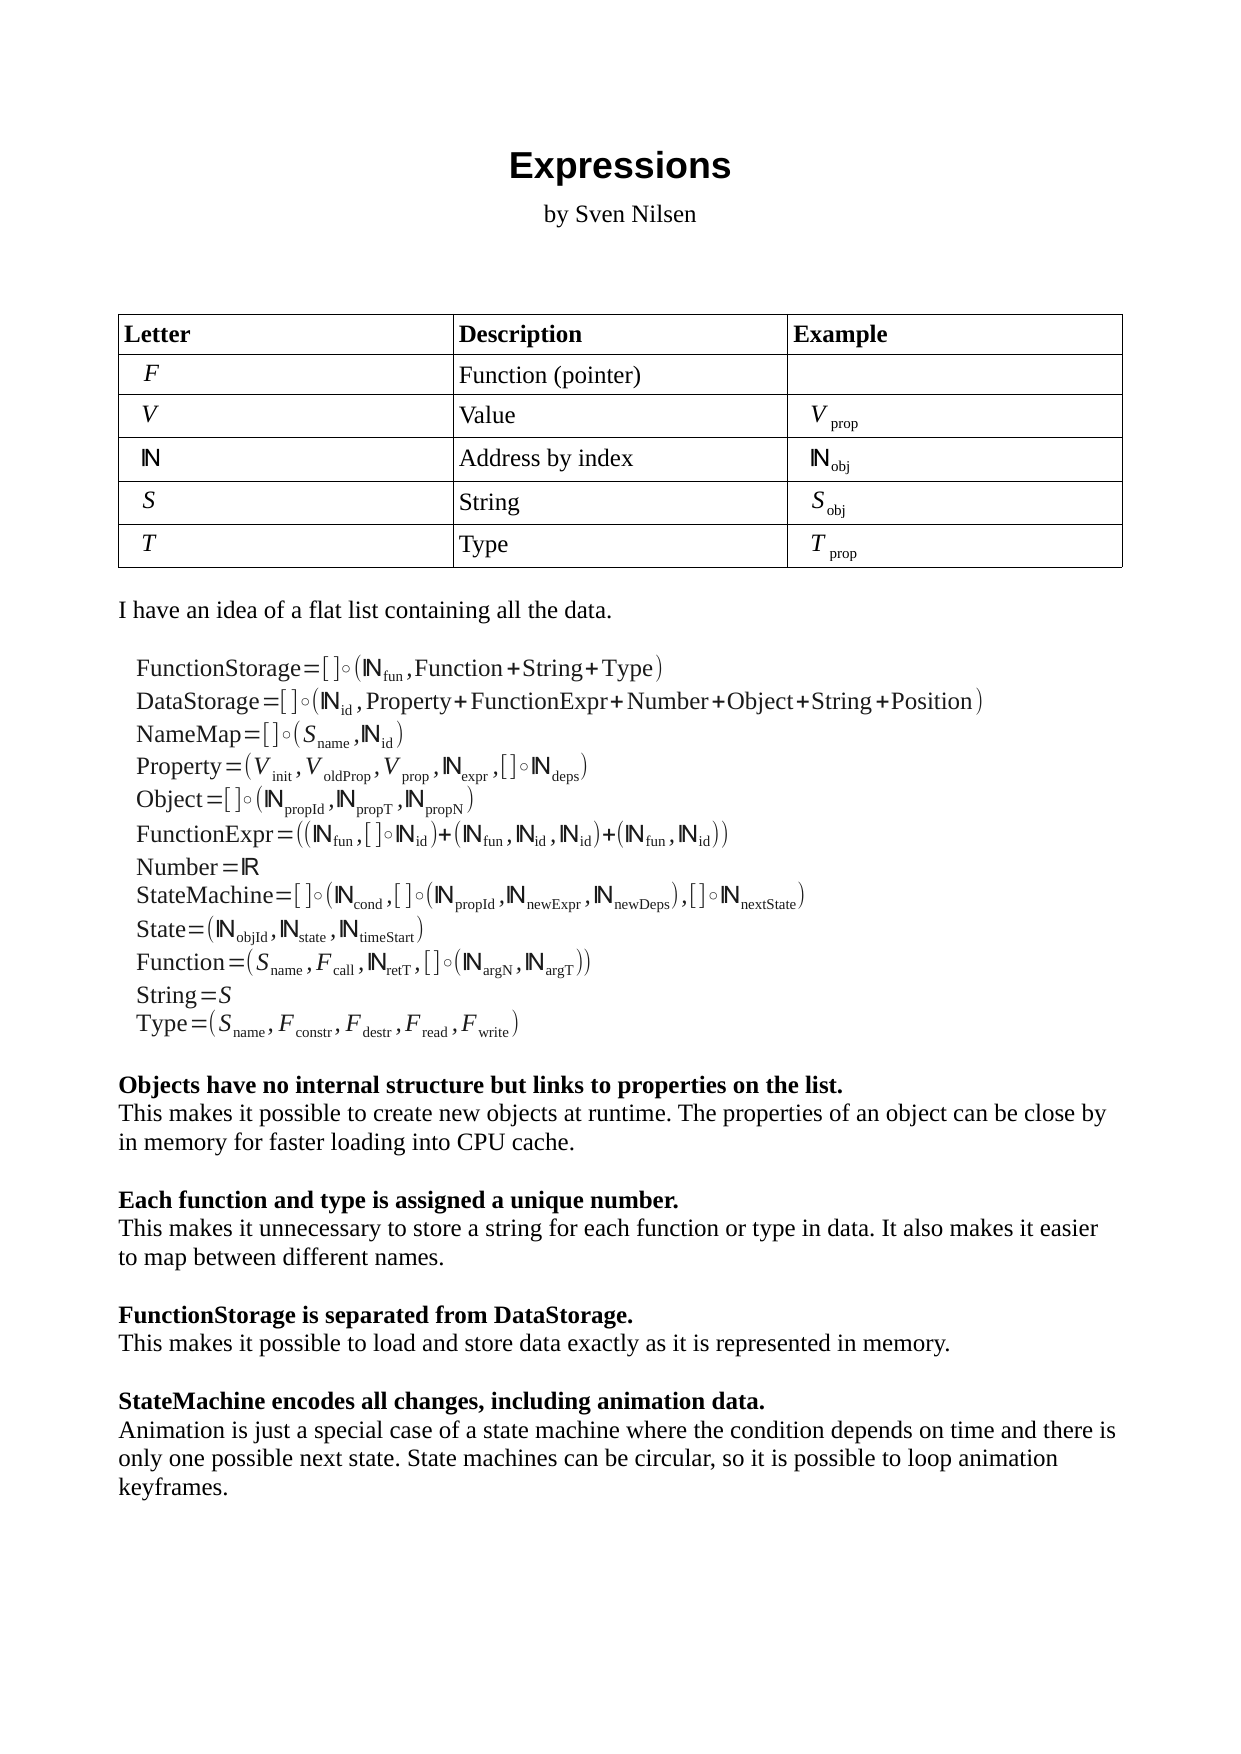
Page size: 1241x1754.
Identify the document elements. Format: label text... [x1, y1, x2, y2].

table_header Letter [119, 315, 453, 354]
table_cell [119, 438, 453, 481]
table_cell [788, 525, 1122, 567]
table_cell [788, 482, 1122, 524]
text FunctionStorage is separated from DataStorage. [118, 1300, 1122, 1328]
table_cell [119, 525, 453, 567]
table_header Description [454, 315, 787, 354]
table_cell [119, 482, 453, 524]
table_cell String [454, 482, 787, 524]
table_cell Value [454, 395, 787, 437]
text This makes it unnecessary to store a string for each function or type in data. It also makes it easier to map between different names. [118, 1213, 1122, 1271]
title Expressions [118, 143, 1122, 186]
table_cell Function (pointer) [454, 355, 787, 394]
text Each function and type is assigned a unique number. [118, 1185, 1122, 1213]
text This makes it possible to load and store data exactly as it is represented in memory. [118, 1328, 1122, 1357]
text Animation is just a special case of a state machine where the condition depends on time and there is only one possible next state. State machines can be circular, so it is possible to loop animation keyframes. [118, 1415, 1122, 1501]
table_cell [788, 355, 1122, 394]
text I have an idea of a flat list containing all the data. [118, 596, 1122, 624]
text by Sven Nilsen [118, 199, 1122, 227]
table_cell [788, 395, 1122, 437]
text StateMachine encodes all changes, including animation data. [118, 1386, 1122, 1415]
text This makes it possible to create new objects at runtime. The properties of an object can be close by in memory for faster loading into CPU cache. [118, 1098, 1122, 1156]
table_cell Type [454, 525, 787, 567]
table_header Example [788, 315, 1122, 354]
table_cell Address by index [454, 438, 787, 481]
table_cell [119, 355, 453, 394]
table_cell [119, 395, 453, 437]
table_cell [788, 438, 1122, 481]
text Objects have no internal structure but links to properties on the list. [118, 1070, 1122, 1098]
